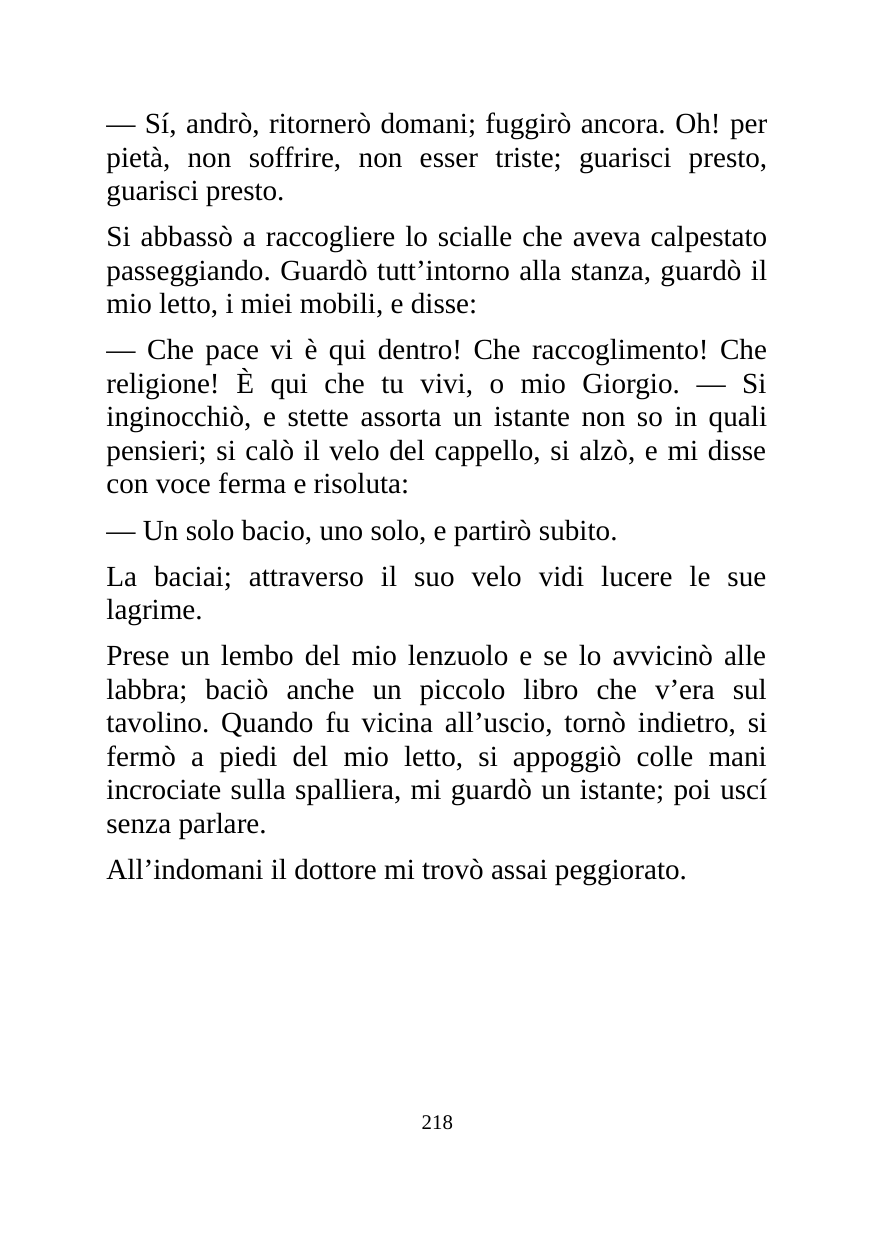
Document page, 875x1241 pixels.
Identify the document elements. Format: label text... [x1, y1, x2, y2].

text — Sí, andrò, ritornerò domani; fuggirò ancora. Oh! per pietà, non soffrire, non esser triste; guarisci presto, guarisci presto. [106, 106, 768, 207]
text All’indomani il dottore mi trovò assai peggiorato. [106, 852, 768, 886]
text — Che pace vi è qui dentro! Che raccoglimento! Che religione! È qui che tu vivi, o mio Giorgio. — Si inginocchiò, e stette assorta un istante non so in quali pensieri; si calò il velo del cappello, si alzò, e mi disse con voce ferma e risoluta: [106, 332, 768, 500]
text Prese un lembo del mio lenzuolo e se lo avvicinò alle labbra; baciò anche un piccolo libro che v’era sul tavolino. Quando fu vicina all’uscio, tornò indietro, si fermò a piedi del mio letto, si appoggiò colle mani incrociate sulla spalliera, mi guardò un istante; poi uscí senza parlare. [106, 638, 768, 839]
text Si abbassò a raccogliere lo scialle che aveva calpestato passeggiando. Guardò tutt’intorno alla stanza, guardò il mio letto, i miei mobili, e disse: [106, 219, 768, 320]
text La baciai; attraverso il suo velo vidi lucere le sue lagrime. [106, 559, 768, 626]
text — Un solo bacio, uno solo, e partirò subito. [106, 513, 768, 546]
